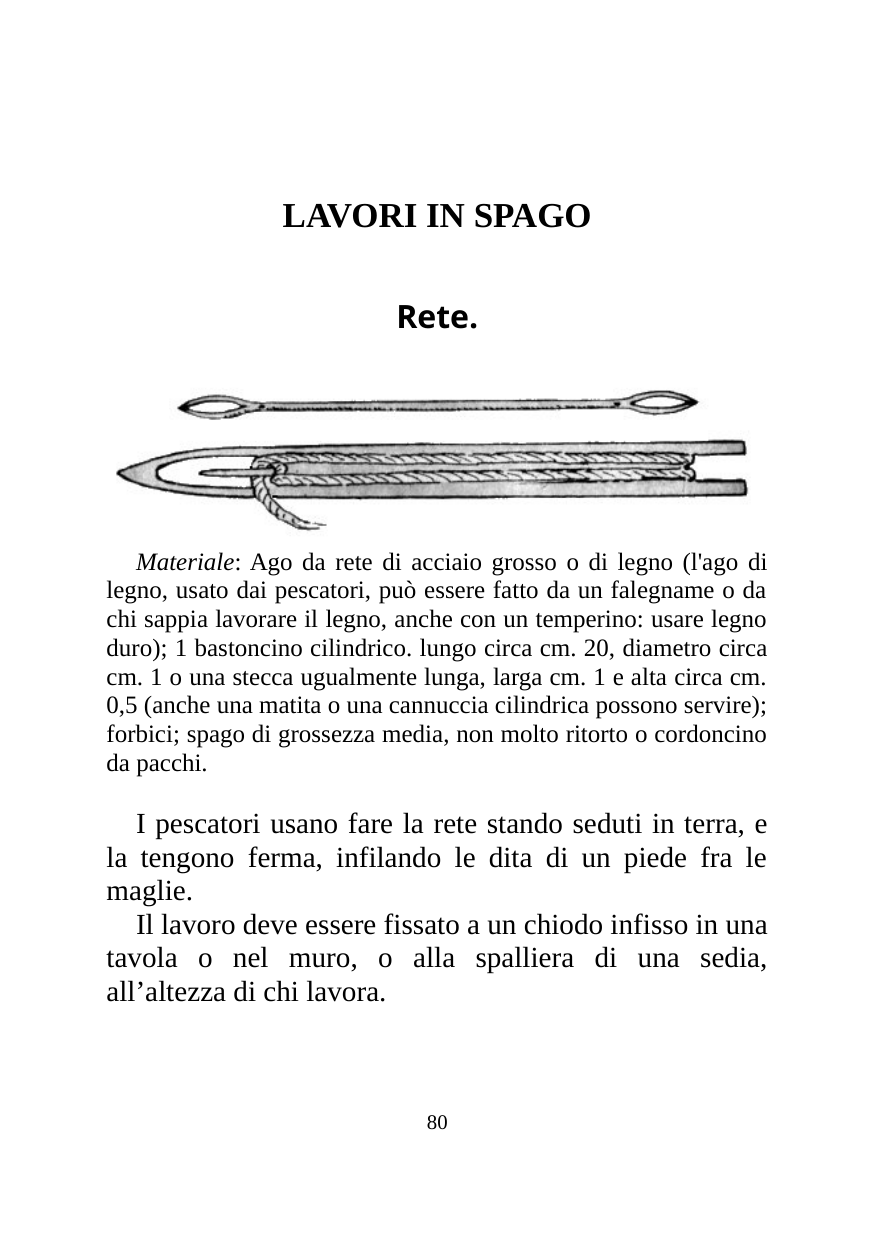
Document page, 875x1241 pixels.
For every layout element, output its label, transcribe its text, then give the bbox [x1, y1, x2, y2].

picture [106, 367, 768, 547]
text Il lavoro deve essere fissato a un chiodo infisso in una tavola o nel muro, o alla spalliera di una sedia, all’altezza di chi lavora. [106, 907, 768, 1007]
text I pescatori usano fare la rete stando seduti in terra, e la tengono ferma, infilando le dita di un piede fra le maglie. [106, 806, 768, 907]
subtitle LAVORI IN SPAGO [106, 195, 768, 235]
text Materiale: Ago da rete di acciaio grosso o di legno (l'ago di legno, usato dai pescatori, può essere fatto da un falegname o da chi sappia lavorare il legno, anche con un temperino: usare legno duro); 1 bastoncino cilindrico. lungo circa cm. 20, diametro circa cm. 1 o una stecca ugualmente lunga, larga cm. 1 e alta circa cm. 0,5 (anche una matita o una cannuccia cilindrica possono servire); forbici; spago di grossezza media, non molto ritorto o cordoncino da pacchi. [106, 547, 768, 777]
subtitle Rete. [106, 294, 768, 338]
